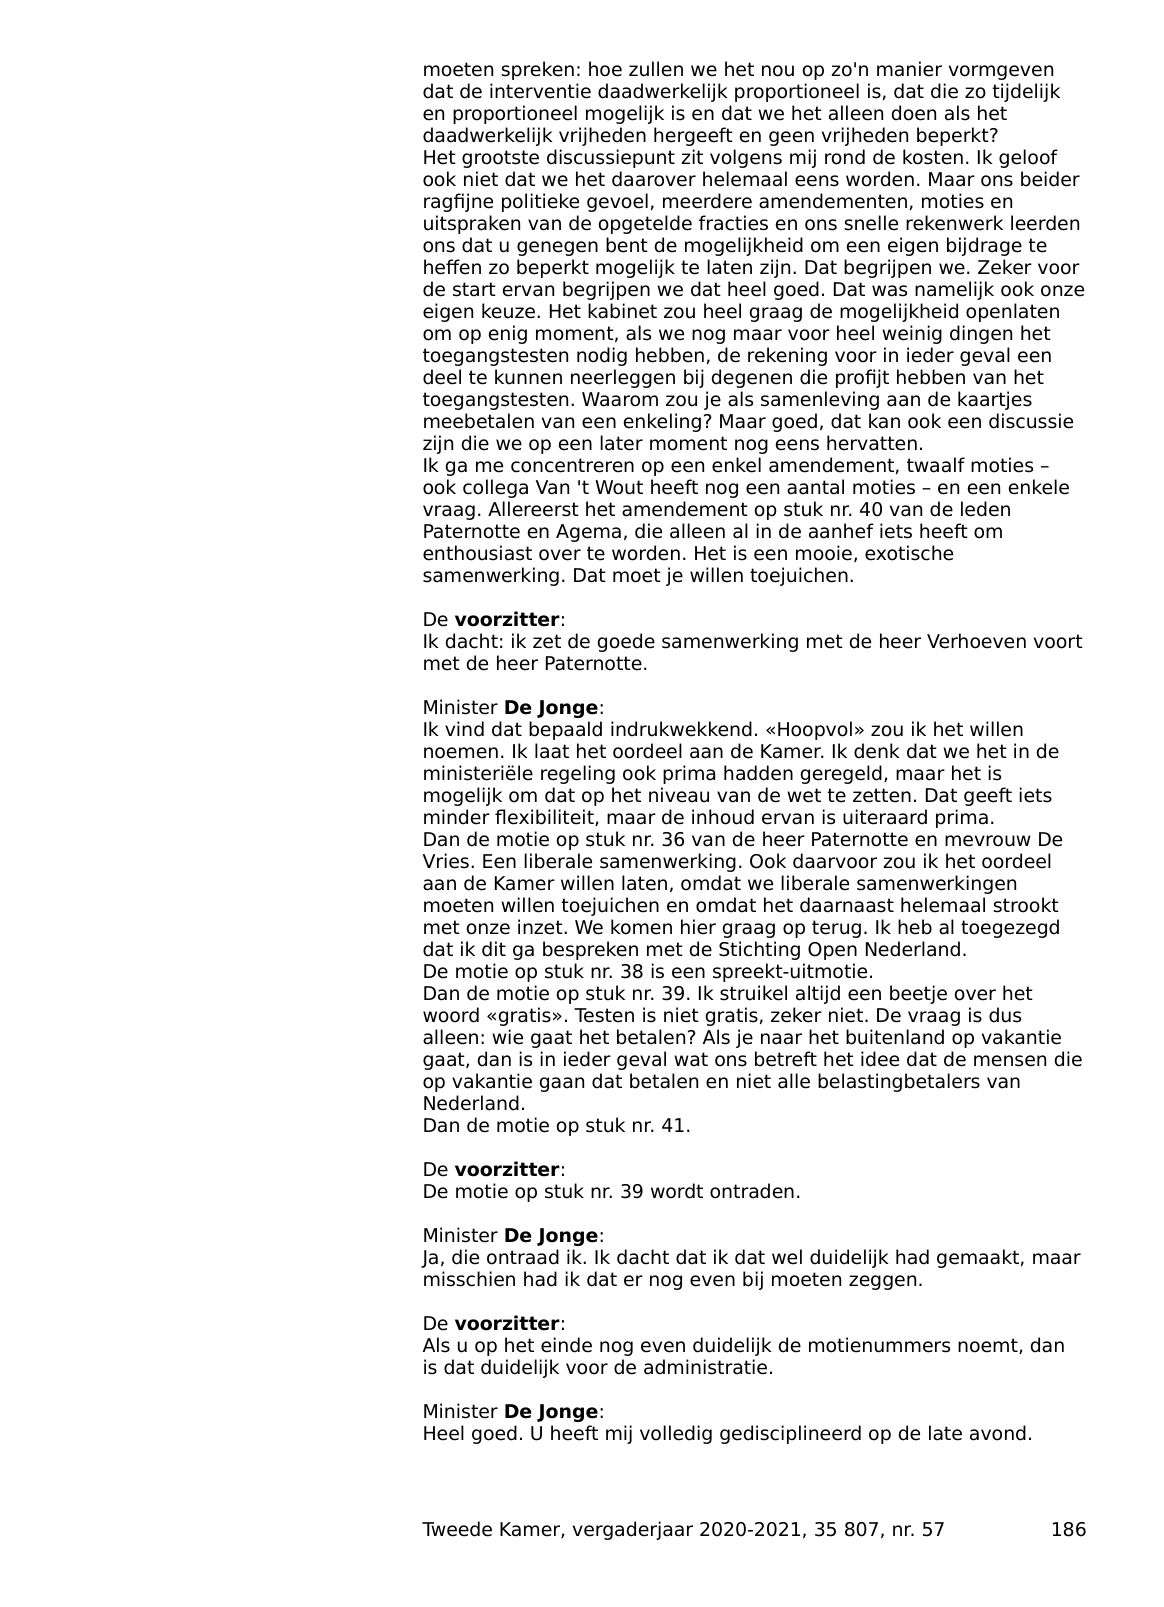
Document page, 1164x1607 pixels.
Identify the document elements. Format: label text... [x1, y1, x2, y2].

text Als u op het einde nog even duidelijk de motienummers noemt, dan is dat duidelijk voor de administratie. [422, 1335, 1087, 1379]
text Minister De Jonge: [422, 1225, 1087, 1247]
text moeten spreken: hoe zullen we het nou op zo'n manier vormgeven dat de interventie daadwerkelijk proportioneel is, dat die zo tijdelijk en proportioneel mogelijk is en dat we het alleen doen als het daadwerkelijk vrijheden hergeeft en geen vrijheden beperkt? [422, 59, 1087, 147]
text De voorzitter: [422, 1159, 1087, 1181]
text Ik ga me concentreren op een enkel amendement, twaalf moties – ook collega Van 't Wout heeft nog een aantal moties – en een enkele vraag. Allereerst het amendement op stuk nr. 40 van de leden Paternotte en Agema, die alleen al in de aanhef iets heeft om enthousiast over te worden. Het is een mooie, exotische samenwerking. Dat moet je willen toejuichen. [422, 455, 1087, 587]
text De voorzitter: [422, 609, 1087, 631]
text Minister De Jonge: [422, 1401, 1087, 1423]
text Dan de motie op stuk nr. 39. Ik struikel altijd een beetje over het woord «gratis». Testen is niet gratis, zeker niet. De vraag is dus alleen: wie gaat het betalen? Als je naar het buitenland op vakantie gaat, dan is in ieder geval wat ons betreft het idee dat de mensen die op vakantie gaan dat betalen en niet alle belastingbetalers van Nederland. [422, 983, 1087, 1114]
text Ik vind dat bepaald indrukwekkend. «Hoopvol» zou ik het willen noemen. Ik laat het oordeel aan de Kamer. Ik denk dat we het in de ministeriële regeling ook prima hadden geregeld, maar het is mogelijk om dat op het niveau van de wet te zetten. Dat geeft iets minder flexibiliteit, maar de inhoud ervan is uiteraard prima. [422, 719, 1087, 829]
text Het grootste discussiepunt zit volgens mij rond de kosten. Ik geloof ook niet dat we het daarover helemaal eens worden. Maar ons beider ragfijne politieke gevoel, meerdere amendementen, moties en uitspraken van de opgetelde fracties en ons snelle rekenwerk leerden ons dat u genegen bent de mogelijkheid om een eigen bijdrage te heffen zo beperkt mogelijk te laten zijn. Dat begrijpen we. Zeker voor de start ervan begrijpen we dat heel goed. Dat was namelijk ook onze eigen keuze. Het kabinet zou heel graag de mogelijkheid openlaten om op enig moment, als we nog maar voor heel weinig dingen het toegangstesten nodig hebben, de rekening voor in ieder geval een deel te kunnen neerleggen bij degenen die profijt hebben van het toegangstesten. Waarom zou je als samenleving aan de kaartjes meebetalen van een enkeling? Maar goed, dat kan ook een discussie zijn die we op een later moment nog eens hervatten. [422, 147, 1087, 455]
text Ik dacht: ik zet de goede samenwerking met de heer Verhoeven voort met de heer Paternotte. [422, 631, 1087, 675]
text Dan de motie op stuk nr. 36 van de heer Paternotte en mevrouw De Vries. Een liberale samenwerking. Ook daarvoor zou ik het oordeel aan de Kamer willen laten, omdat we liberale samenwerkingen moeten willen toejuichen en omdat het daarnaast helemaal strookt met onze inzet. We komen hier graag op terug. Ik heb al toegezegd dat ik dit ga bespreken met de Stichting Open Nederland. [422, 829, 1087, 961]
text De motie op stuk nr. 38 is een spreekt-uitmotie. [422, 961, 1087, 983]
text De voorzitter: [422, 1313, 1087, 1335]
text Minister De Jonge: [422, 697, 1087, 719]
text Ja, die ontraad ik. Ik dacht dat ik dat wel duidelijk had gemaakt, maar misschien had ik dat er nog even bij moeten zeggen. [422, 1247, 1087, 1291]
text Dan de motie op stuk nr. 41. [422, 1114, 1087, 1136]
text De motie op stuk nr. 39 wordt ontraden. [422, 1181, 1087, 1203]
text Heel goed. U heeft mij volledig gedisciplineerd op de late avond. [422, 1423, 1087, 1445]
